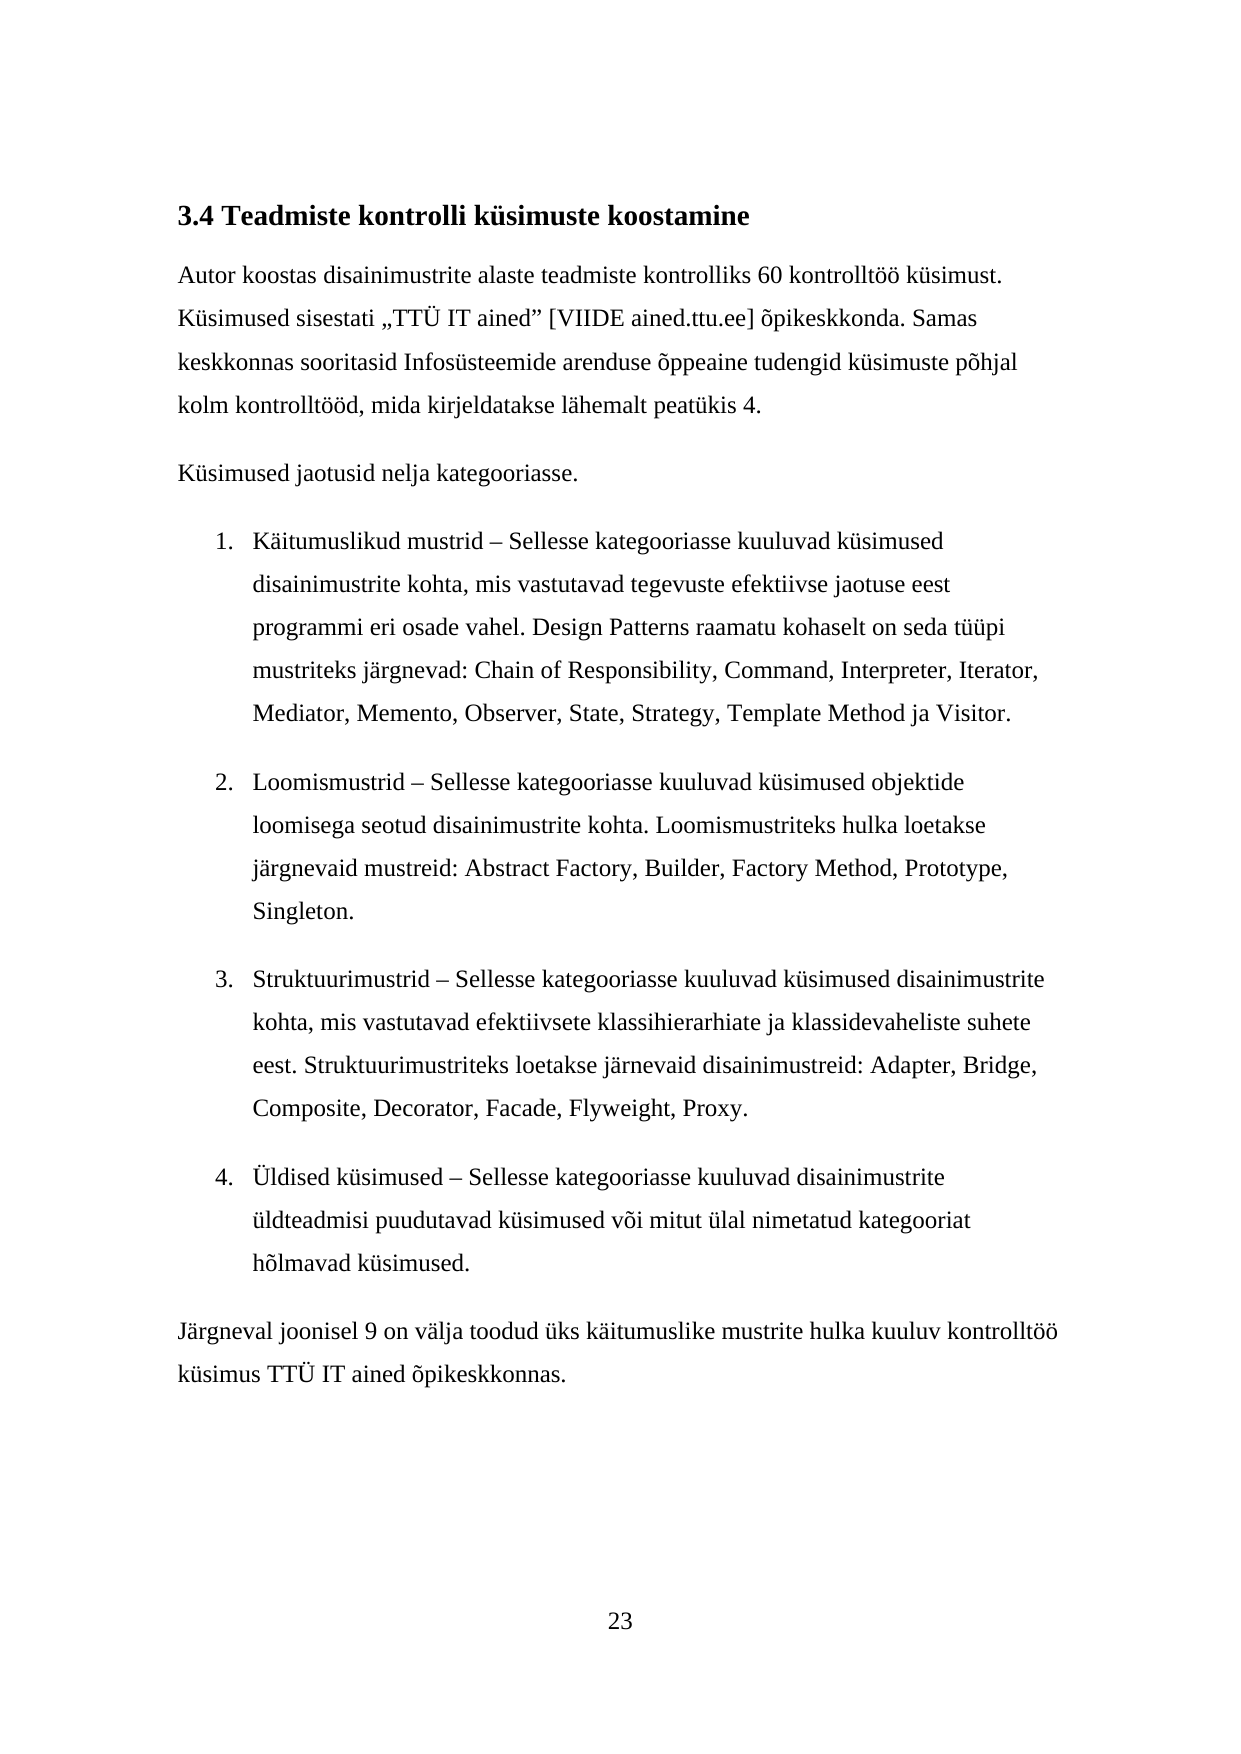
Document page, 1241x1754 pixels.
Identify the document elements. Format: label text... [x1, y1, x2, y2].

list Üldised küsimused – Sellesse kategooriasse kuuluvad disainimustrite üldteadmisi puudutavad küsimused või mitut ülal nimetatud kategooriat hõlmavad küsimused. [215, 1162, 1063, 1277]
text Küsimused jaotusid nelja kategooriasse. [177, 458, 1063, 487]
list Käitumuslikud mustrid – Sellesse kategooriasse kuuluvad küsimused disainimustrite kohta, mis vastutavad tegevuste efektiivse jaotuse eest programmi eri osade vahel. Design Patterns raamatu kohaselt on seda tüüpi mustriteks järgnevad: Chain of Responsibility, Command, Interpreter, Iterator, Mediator, Memento, Observer, State, Strategy, Template Method ja Visitor. [215, 526, 1063, 727]
text Järgneval joonisel 9 on välja toodud üks käitumuslike mustrite hulka kuuluv kontrolltöö küsimus TTÜ IT ained õpikeskkonnas. [177, 1316, 1063, 1388]
text Autor koostas disainimustrite alaste teadmiste kontrolliks 60 kontrolltöö küsimust. Küsimused sisestati „TTÜ IT ained” [VIIDE ained.ttu.ee] õpikeskkonda. Samas keskkonnas sooritasid Infosüsteemide arenduse õppeaine tudengid küsimuste põhjal kolm kontrolltööd, mida kirjeldatakse lähemalt peatükis 4. [177, 260, 1063, 418]
list Struktuurimustrid – Sellesse kategooriasse kuuluvad küsimused disainimustrite kohta, mis vastutavad efektiivsete klassihierarhiate ja klassidevaheliste suhete eest. Struktuurimustriteks loetakse järnevaid disainimustreid: Adapter, Bridge, Composite, Decorator, Facade, Flyweight, Proxy. [215, 964, 1063, 1122]
subtitle Teadmiste kontrolli küsimuste koostamine [177, 198, 1063, 231]
list Loomismustrid – Sellesse kategooriasse kuuluvad küsimused objektide loomisega seotud disainimustrite kohta. Loomismustriteks hulka loetakse järgnevaid mustreid: Abstract Factory, Builder, Factory Method, Prototype, Singleton. [215, 767, 1063, 925]
